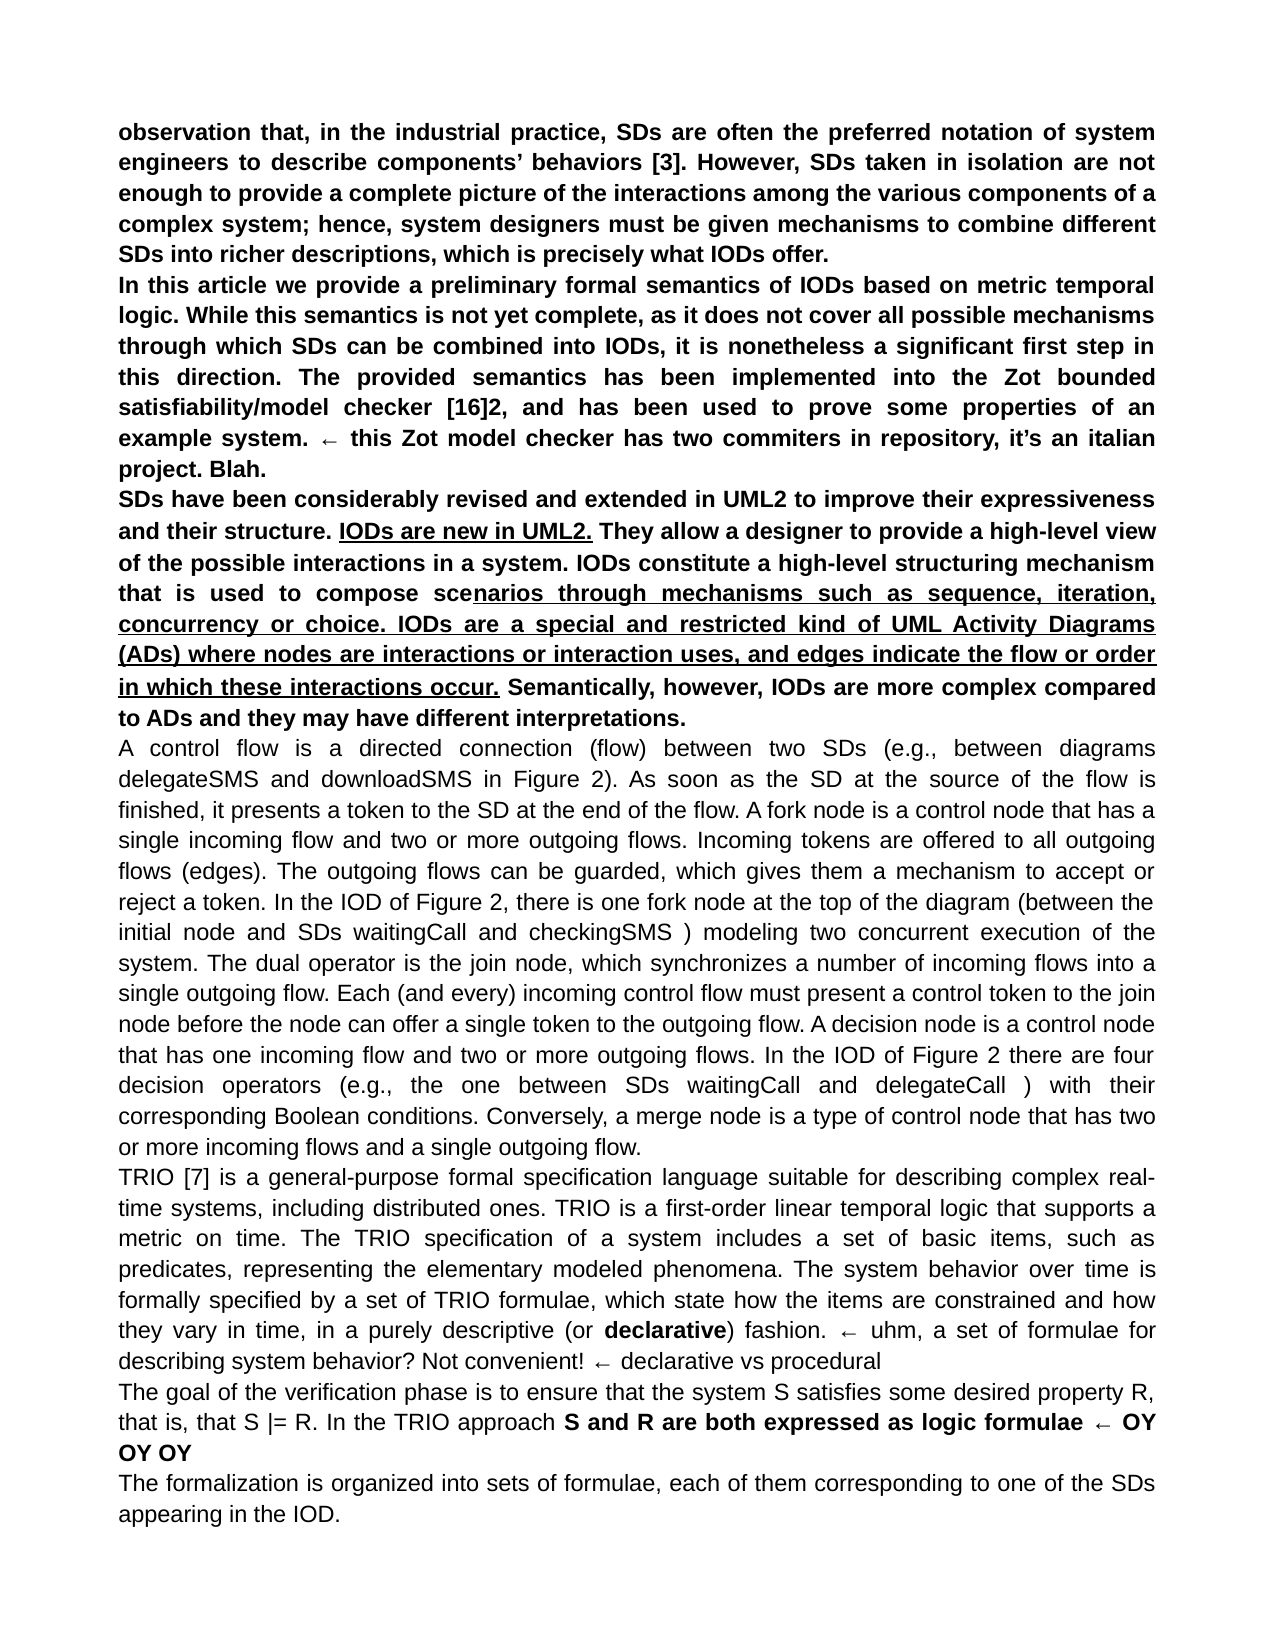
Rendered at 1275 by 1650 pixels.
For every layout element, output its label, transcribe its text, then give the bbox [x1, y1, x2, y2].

text A control flow is a directed connection (flow) between two SDs (e.g., between diagrams delegateSMS and downloadSMS in Figure 2). As soon as the SD at the source of the flow is finished, it presents a token to the SD at the end of the flow. A fork node is a control node that has a single incoming flow and two or more outgoing flows. Incoming tokens are offered to all outgoing flows (edges). The outgoing flows can be guarded, which gives them a mechanism to accept or reject a token. In the IOD of Figure 2, there is one fork node at the top of the diagram (between the initial node and SDs waitingCall and checkingSMS ) modeling two concurrent execution of the system. The dual operator is the join node, which synchronizes a number of incoming flows into a single outgoing flow. Each (and every) incoming control flow must present a control token to the join node before the node can offer a single token to the outgoing flow. A decision node is a control node that has one incoming flow and two or more outgoing flows. In the IOD of Figure 2 there are four decision operators (e.g., the one between SDs waitingCall and delegateCall ) with their corresponding Boolean conditions. Conversely, a merge node is a type of control node that has two or more incoming flows and a single outgoing flow. [118, 735, 1157, 1160]
text observation that, in the industrial practice, SDs are often the preferred notation of system engineers to describe components’ behaviors [3]. However, SDs taken in isolation are not enough to provide a complete picture of the interactions among the various components of a complex system; hence, system designers must be given mechanisms to combine different SDs into richer descriptions, which is precisely what IODs offer. [118, 118, 1157, 267]
text The formalization is organized into sets of formulae, each of them corresponding to one of the SDs appearing in the IOD. [118, 1470, 1157, 1527]
text In this article we provide a preliminary formal semantics of IODs based on metric temporal logic. While this semantics is not yet complete, as it does not cover all possible mechanisms through which SDs can be combined into IODs, it is nonetheless a significant first step in this direction. The provided semantics has been implemented into the Zot bounded satisfiability/model checker [16]2, and has been used to prove some properties of an example system. ← this Zot model checker has two commiters in repository, it’s an italian project. Blah. [118, 271, 1157, 482]
text SDs have been considerably revised and extended in UML2 to improve their expressiveness and their structure. IODs are new in UML2. They allow a designer to provide a high-level view of the possible interactions in a system. IODs constitute a high-level structuring mechanism that is used to compose scenarios through mechanisms such as sequence, iteration, concurrency or choice. IODs are a special and restricted kind of UML Activity Diagrams (ADs) where nodes are interactions or interaction uses, and edges indicate the flow or order [118, 486, 1157, 664]
text The goal of the verification phase is to ensure that the system S satisfies some desired property R, that is, that S |= R. In the TRIO approach S and R are both expressed as logic formulae ← OY OY OY [118, 1378, 1157, 1466]
text TRIO [7] is a general-purpose formal specification language suitable for describing complex real-time systems, including distributed ones. TRIO is a first-order linear temporal logic that supports a metric on time. The TRIO specification of a system includes a set of basic items, such as predicates, representing the elementary modeled phenomena. The system behavior over time is formally specified by a set of TRIO formulae, which state how the items are constrained and how they vary in time, in a purely descriptive (or declarative) fashion. ← uhm, a set of formulae for describing system behavior? Not convenient! ← declarative vs procedural [118, 1163, 1157, 1374]
text in which these interactions occur. Semantically, however, IODs are more complex compared to ADs and they may have different interpretations. [118, 666, 1157, 731]
